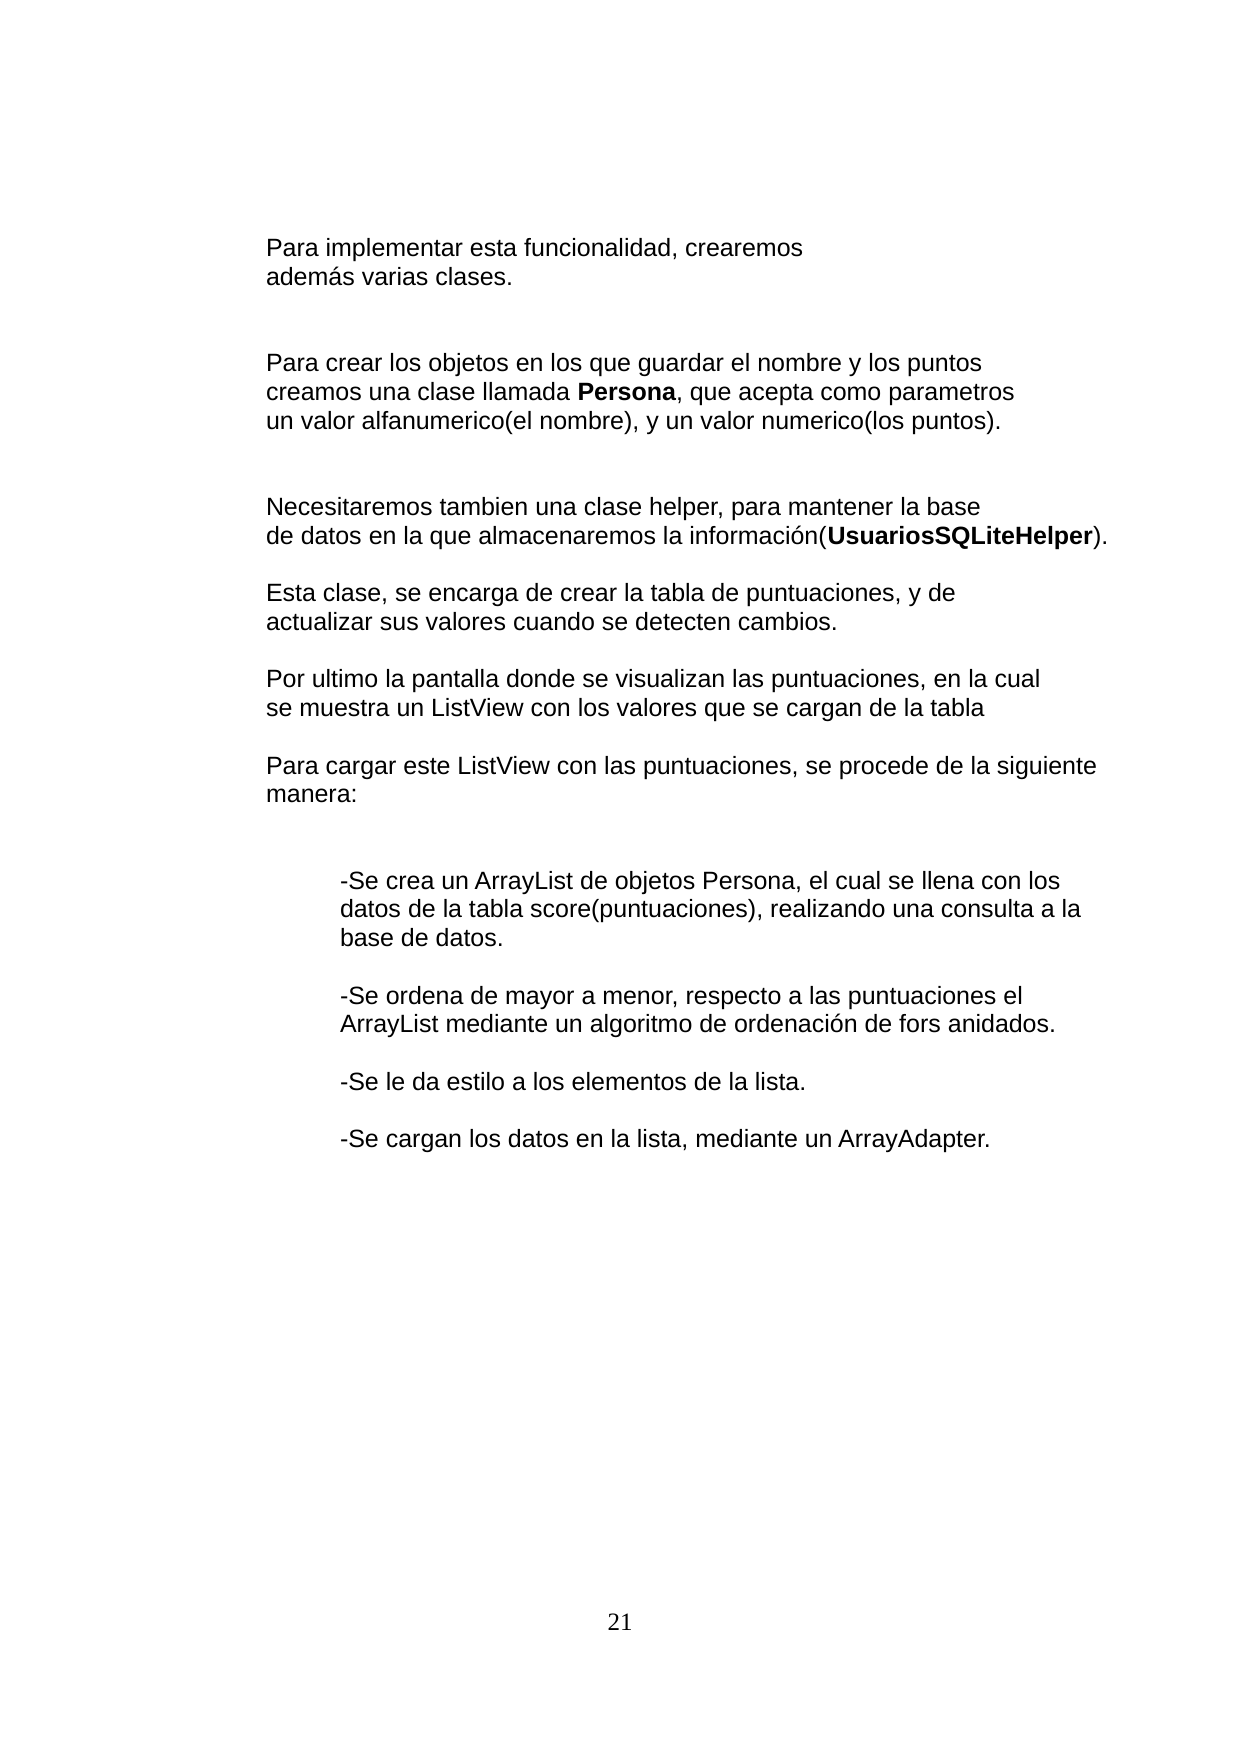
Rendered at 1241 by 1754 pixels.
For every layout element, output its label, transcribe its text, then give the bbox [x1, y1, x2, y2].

text -Se cargan los datos en la lista, mediante un ArrayAdapter. [118, 1124, 1122, 1153]
text Para implementar esta funcionalidad, crearemos [118, 233, 1122, 262]
text -Se ordena de mayor a menor, respecto a las puntuaciones el ArrayList mediante un algoritmo de ordenación de fors anidados. [118, 981, 1122, 1038]
text manera: [118, 779, 1122, 808]
text -Se crea un ArrayList de objetos Persona, el cual se llena con los [118, 866, 1122, 894]
text -Se le da estilo a los elementos de la lista. [118, 1067, 1122, 1096]
text de datos en la que almacenaremos la información(UsuariosSQLiteHelper). [118, 521, 1122, 549]
text Necesitaremos tambien una clase helper, para mantener la base [118, 492, 1122, 521]
text base de datos. [118, 923, 1122, 952]
text se muestra un ListView con los valores que se cargan de la tabla [118, 693, 1122, 722]
text Por ultimo la pantalla donde se visualizan las puntuaciones, en la cual [118, 664, 1122, 693]
text actualizar sus valores cuando se detecten cambios. [118, 607, 1122, 636]
text Para crear los objetos en los que guardar el nombre y los puntos [118, 348, 1122, 377]
text Para cargar este ListView con las puntuaciones, se procede de la siguiente [118, 751, 1122, 779]
text Esta clase, se encarga de crear la tabla de puntuaciones, y de [118, 578, 1122, 607]
text creamos una clase llamada Persona, que acepta como parametros [118, 377, 1122, 406]
text un valor alfanumerico(el nombre), y un valor numerico(los puntos). [118, 406, 1122, 434]
text además varias clases. [118, 262, 1122, 291]
text datos de la tabla score(puntuaciones), realizando una consulta a la [118, 894, 1122, 923]
